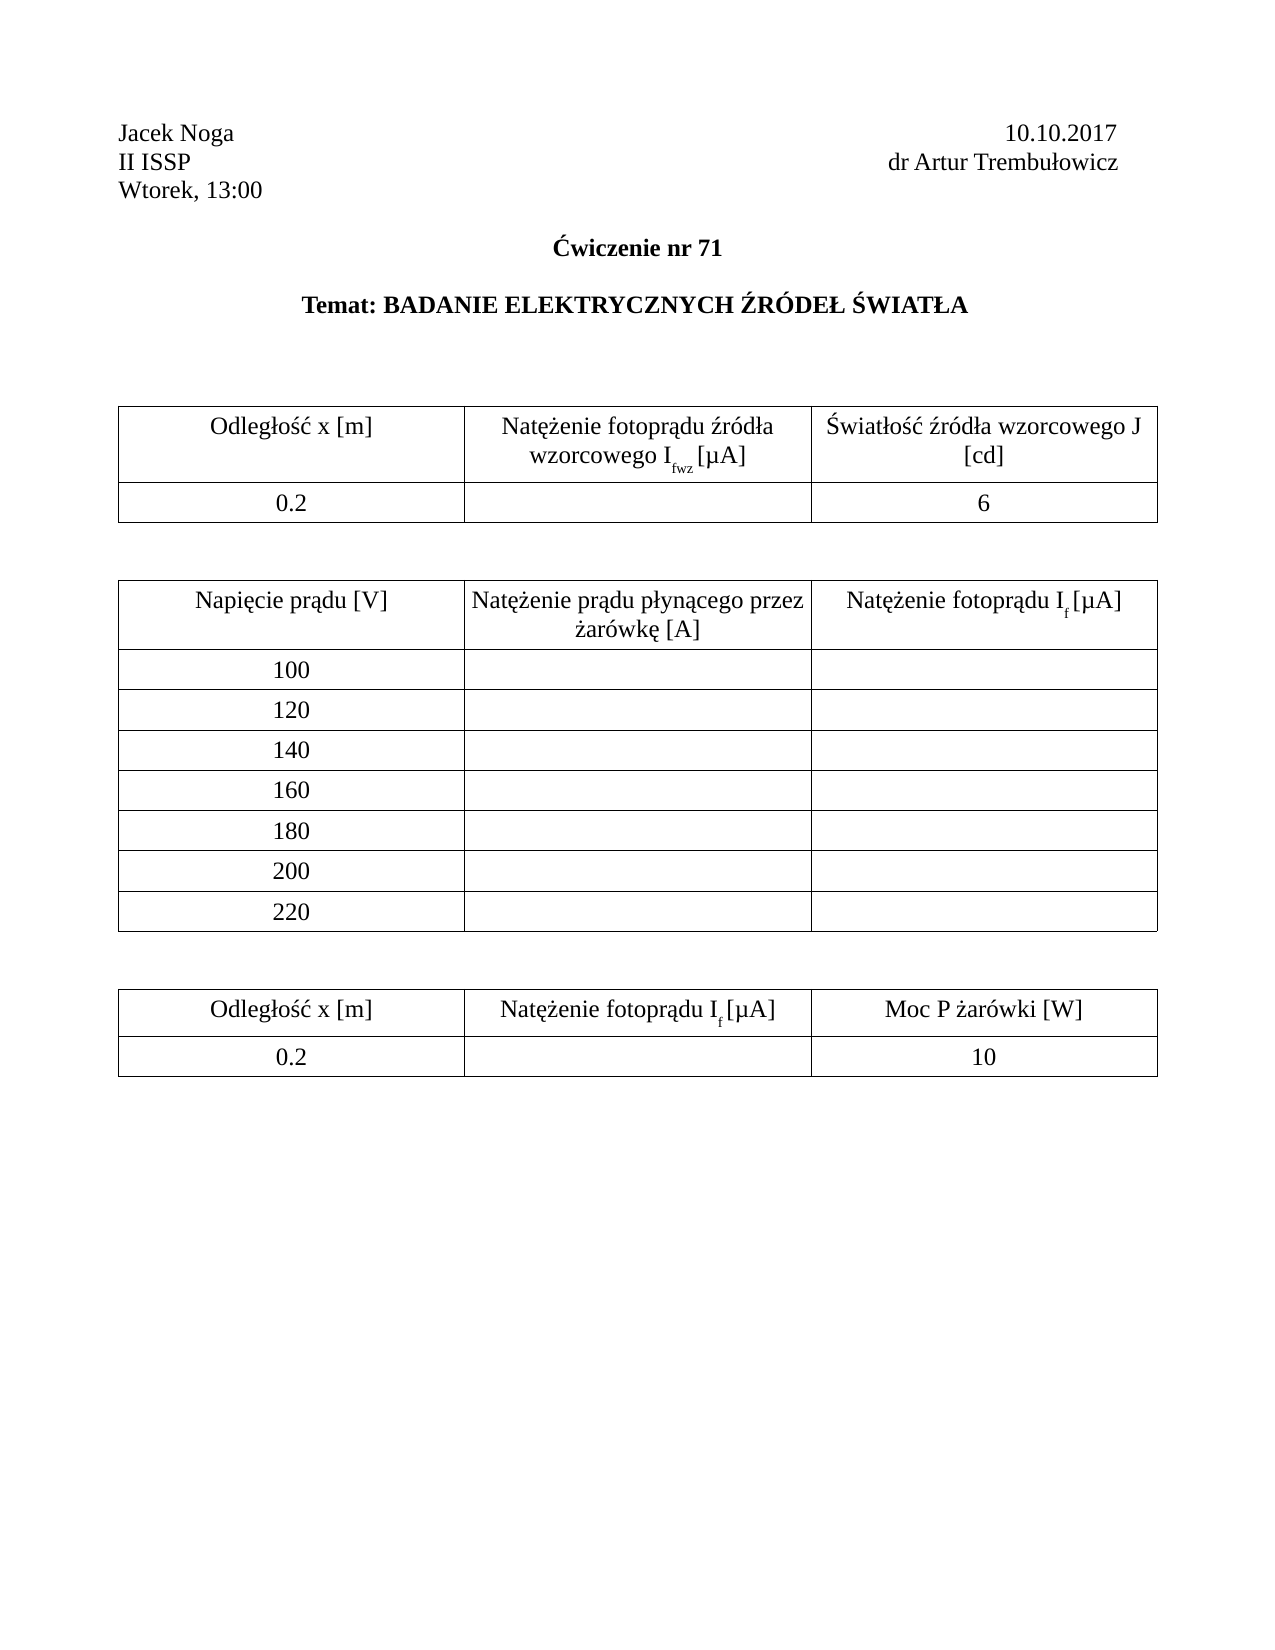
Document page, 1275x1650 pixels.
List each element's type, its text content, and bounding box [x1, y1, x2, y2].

table_header Światłość źródła wzorcowego J [cd] [812, 407, 1157, 482]
text Wtorek, 13:00 [118, 176, 1157, 204]
table_cell 10 [812, 1037, 1157, 1076]
table_cell 120 [119, 690, 464, 729]
table_cell [465, 650, 811, 689]
table_cell [465, 690, 811, 729]
table_cell [812, 650, 1157, 689]
table_cell [465, 731, 811, 770]
table_header Natężenie fotoprądu If [µA] [812, 581, 1157, 649]
table_header Natężenie fotoprądu źródła wzorcowego Ifwz [µA] [465, 407, 811, 482]
table_header Odległość x [m] [119, 407, 464, 482]
table_cell 100 [119, 650, 464, 689]
table_cell [465, 811, 811, 850]
table_cell 160 [119, 771, 464, 810]
text Jacek Noga 10.10.2017 [118, 118, 1157, 147]
table_cell 0.2 [119, 1037, 464, 1076]
text Temat: BADANIE ELEKTRYCZNYCH ŹRÓDEŁ ŚWIATŁA [118, 291, 1157, 319]
table_cell 180 [119, 811, 464, 850]
table_header Natężenie prądu płynącego przez żarówkę [A] [465, 581, 811, 649]
table_cell [812, 731, 1157, 770]
text II ISSP dr Artur Trembułowicz [118, 147, 1157, 176]
table_cell [812, 892, 1157, 931]
table_cell 220 [119, 892, 464, 931]
table_cell 140 [119, 731, 464, 770]
table_cell 6 [812, 483, 1157, 522]
table_cell 0.2 [119, 483, 464, 522]
table_cell [465, 771, 811, 810]
table_cell [812, 690, 1157, 729]
table_cell [812, 811, 1157, 850]
table_cell [465, 483, 811, 522]
table_header Odległość x [m] [119, 990, 464, 1036]
table_cell [812, 851, 1157, 891]
table_cell [465, 851, 811, 891]
text Ćwiczenie nr 71 [118, 233, 1157, 262]
table_header Moc P żarówki [W] [812, 990, 1157, 1036]
table_header Napięcie prądu [V] [119, 581, 464, 649]
table_cell [812, 771, 1157, 810]
table_header Natężenie fotoprądu If [µA] [465, 990, 811, 1036]
table_cell [465, 1037, 811, 1076]
table_cell [465, 892, 811, 931]
table_cell 200 [119, 851, 464, 891]
